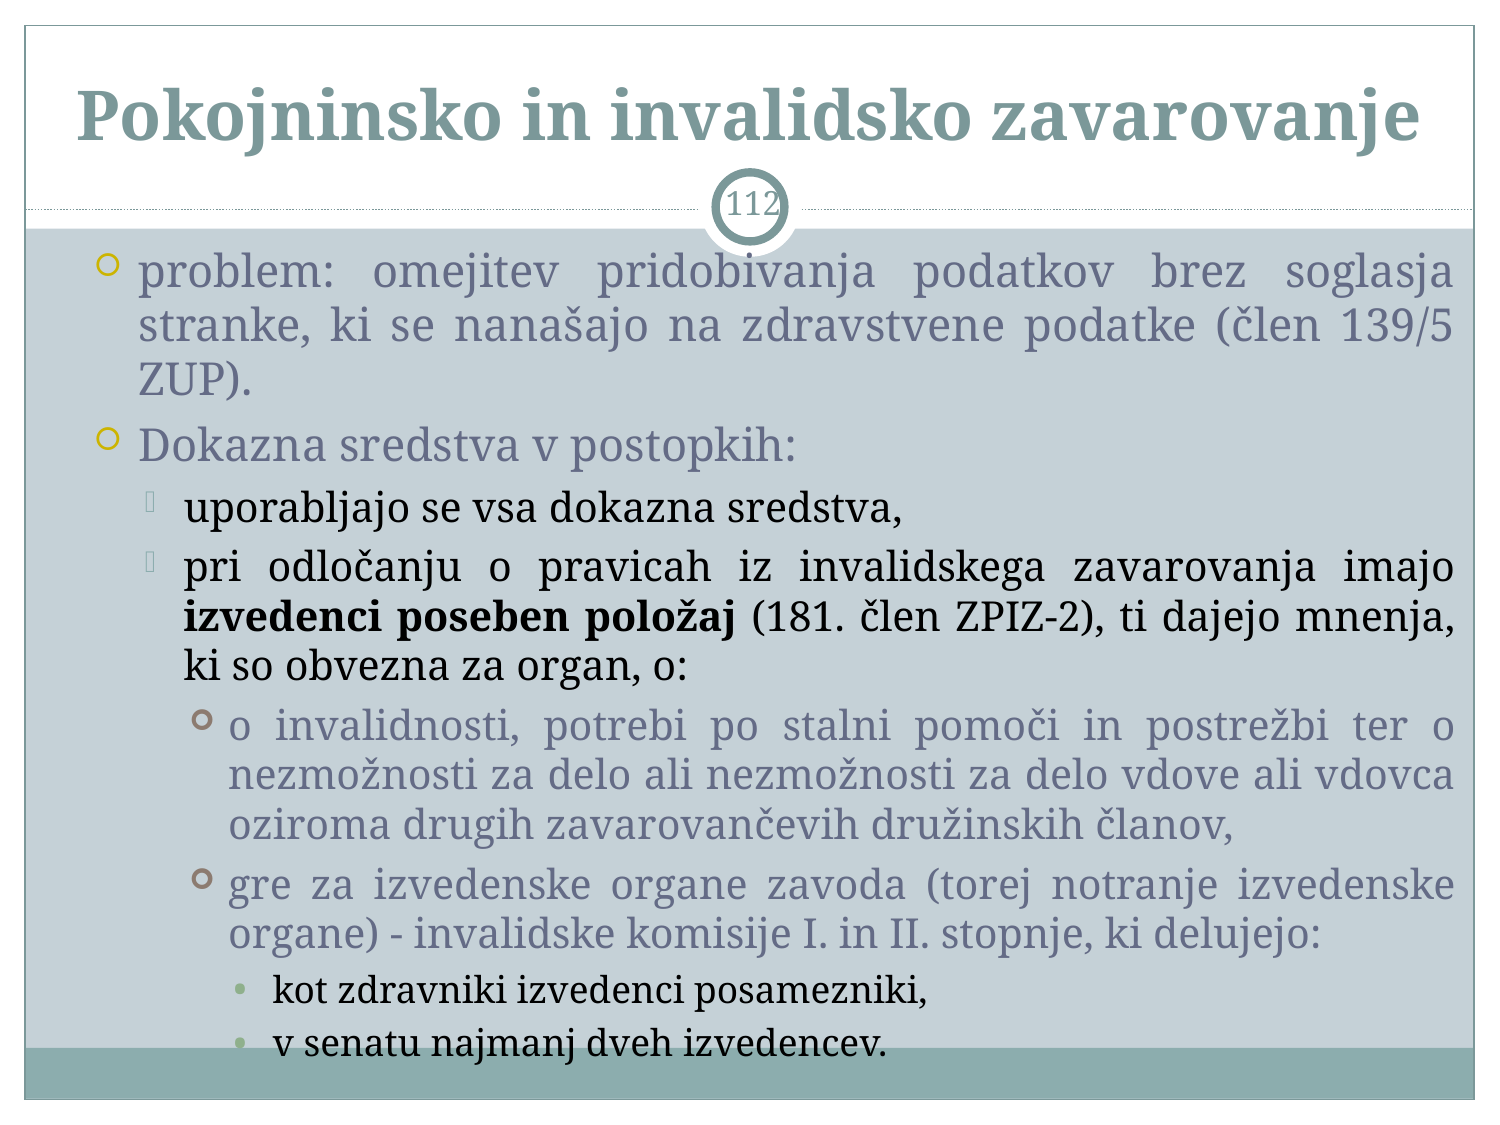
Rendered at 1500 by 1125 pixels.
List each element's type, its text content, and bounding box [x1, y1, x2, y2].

text_box [715, 168, 791, 241]
title Pokojninsko in invalidsko zavarovanje [49, 37, 1450, 162]
list problem: omejitev pridobivanja podatkov brez soglasja stranke, ki se nanašajo na zdravstvene podatke (člen 139/5 ZUP). Dokazna sredstva v postopkih: uporabljajo se vsa dokazna sredstva, pri odločanju o pravicah iz invalidskega zavarovanja imajo izvedenci poseben položaj (181. člen ZPIZ-2), ti dajejo mnenja, ki so obvezna za organ, o: o invalidnosti, potrebi po stalni pomoči in postrežbi ter o nezmožnosti za delo ali nezmožnosti za delo vdove ali vdovca oziroma drugih zavarovančevih družinskih članov, gre za izvedenske organe zavoda (torej notranje izvedenske organe) - invalidske komisije I. in II. stopnje, ki delujejo: kot zdravniki izvedenci posamezniki, v senatu najmanj dveh izvedencev. [35, 234, 1471, 1027]
